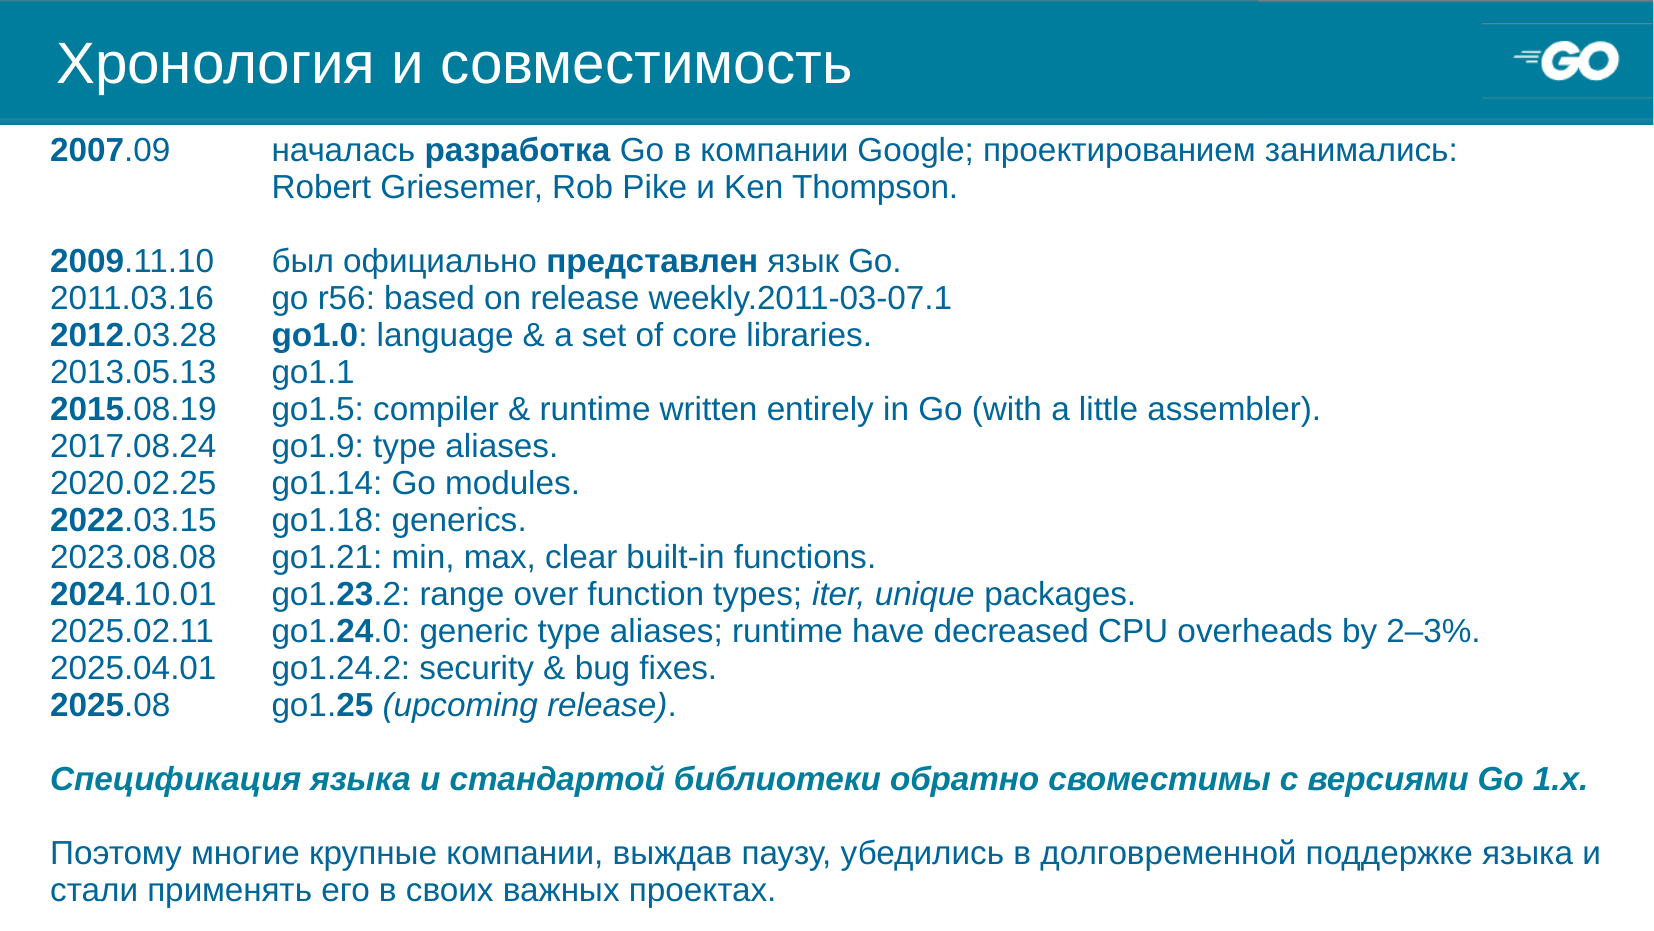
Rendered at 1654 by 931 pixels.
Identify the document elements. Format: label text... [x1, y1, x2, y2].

text_box Хронология и совместимость [41, 23, 1495, 104]
text_box 2007.09 началась разработка Go в компании Google; проектированием занимались: Robert Griesemer, Rob Pike и Ken Thompson. 2009.11.10 был официально представлен язык Go. 2011.03.16 go r56: based on release weekly.2011-03-07.1 2012.03.28 go1.0: language & a set of core libraries. 2013.05.13 go1.1 2015.08.19 go1.5: compiler & runtime written entirely in Go (with a little assembler). 2017.08.24 go1.9: type aliases. 2020.02.25 go1.14: Go modules. 2022.03.15 go1.18: generics. 2023.08.08 go1.21: min, max, clear built-in functions. 2024.10.01 go1.23.2: range over function types; iter, unique packages. 2025.02.11 go1.24.0: generic type aliases; runtime have decreased CPU overheads by 2–3%. 2025.04.01 go1.24.2: security & bug fixes. 2025.08 go1.25 (upcoming release). Спецификация языка и стандартой библиотеки обратно своместимы с версиями Go 1.x. Поэтому многие крупные компании, выждав паузу, убедились в долговременной поддержке языка и стали применять его в своих важных проектах. [35, 124, 1619, 917]
picture [1542, 41, 1619, 81]
